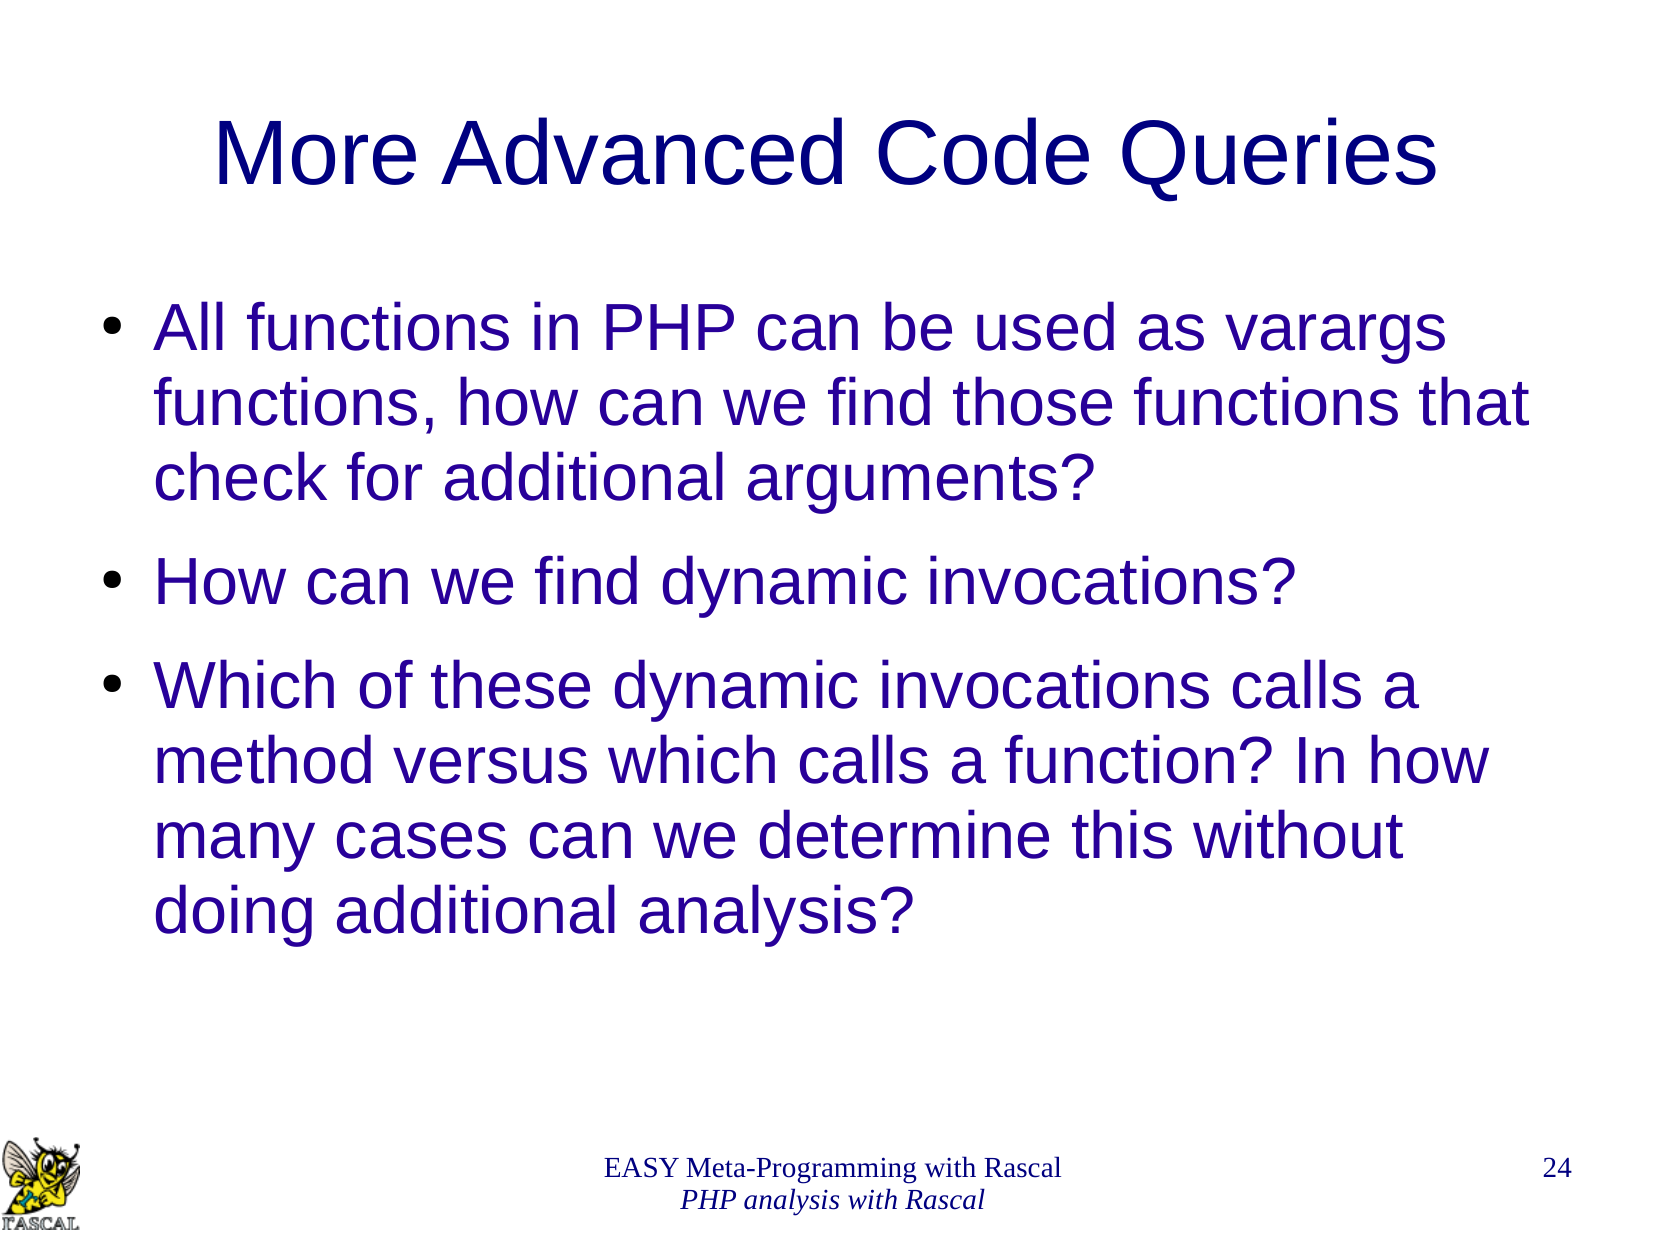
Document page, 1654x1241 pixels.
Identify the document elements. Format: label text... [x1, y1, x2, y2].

list All functions in PHP can be used as varargs functions, how can we find those functions that check for additional arguments? How can we find dynamic invocations? Which of these dynamic invocations calls a method versus which calls a function? In how many cases can we determine this without doing additional analysis? [82, 290, 1571, 1010]
picture [1, 1137, 80, 1230]
title More Advanced Code Queries [82, 49, 1571, 257]
